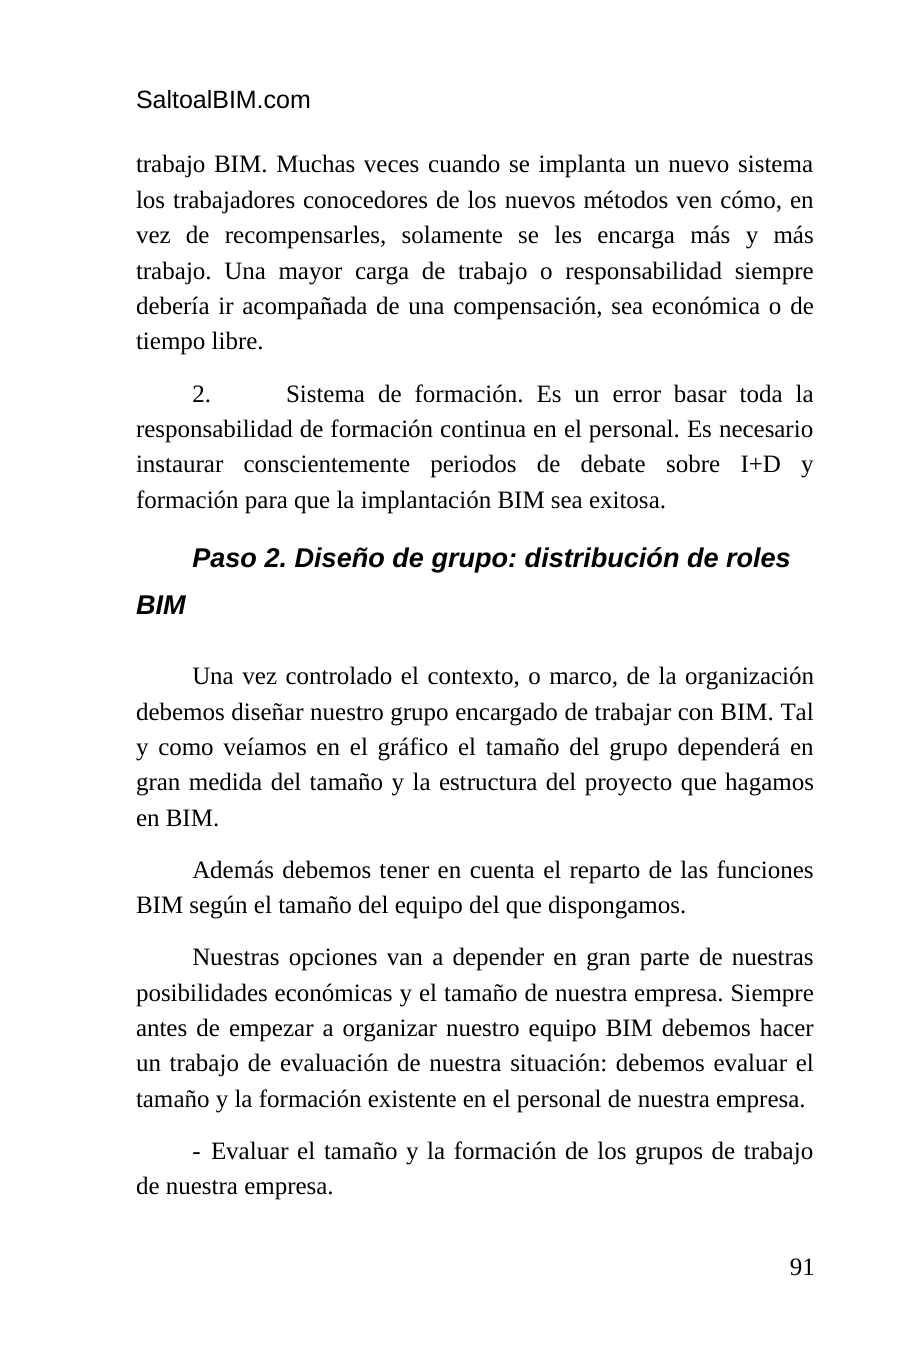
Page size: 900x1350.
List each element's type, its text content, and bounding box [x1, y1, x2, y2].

text Nuestras opciones van a depender en gran parte de nuestras posibilidades económicas y el tamaño de nuestra empresa. Siempre antes de empezar a organizar nuestro equipo BIM debemos hacer un trabajo de evaluación de nuestra situación: debemos evaluar el tamaño y la formación existente en el personal de nuestra empresa. [136, 937, 814, 1114]
list trabajo BIM. Muchas veces cuando se implanta un nuevo sistema los trabajadores conocedores de los nuevos métodos ven cómo, en vez de recompensarles, solamente se les encarga más y más trabajo. Una mayor carga de trabajo o responsabilidad siempre debería ir acompañada de una compensación, sea económica o de tiempo libre. [136, 144, 814, 357]
text Además debemos tener en cuenta el reparto de las funciones BIM según el tamaño del equipo del que dispongamos. [136, 850, 814, 921]
list Evaluar el tamaño y la formación de los grupos de trabajo de nuestra empresa. [136, 1131, 814, 1202]
subtitle Paso 2. Diseño de grupo: distribución de roles BIM [136, 542, 814, 620]
text Una vez controlado el contexto, o marco, de la organización debemos diseñar nuestro grupo encargado de trabajar con BIM. Tal y como veíamos en el gráfico el tamaño del grupo dependerá en gran medida del tamaño y la estructura del proyecto que hagamos en BIM. [136, 656, 814, 833]
list Sistema de formación. Es un error basar toda la responsabilidad de formación continua en el personal. Es necesario instaurar conscientemente periodos de debate sobre I+D y formación para que la implantación BIM sea exitosa. [136, 374, 814, 515]
